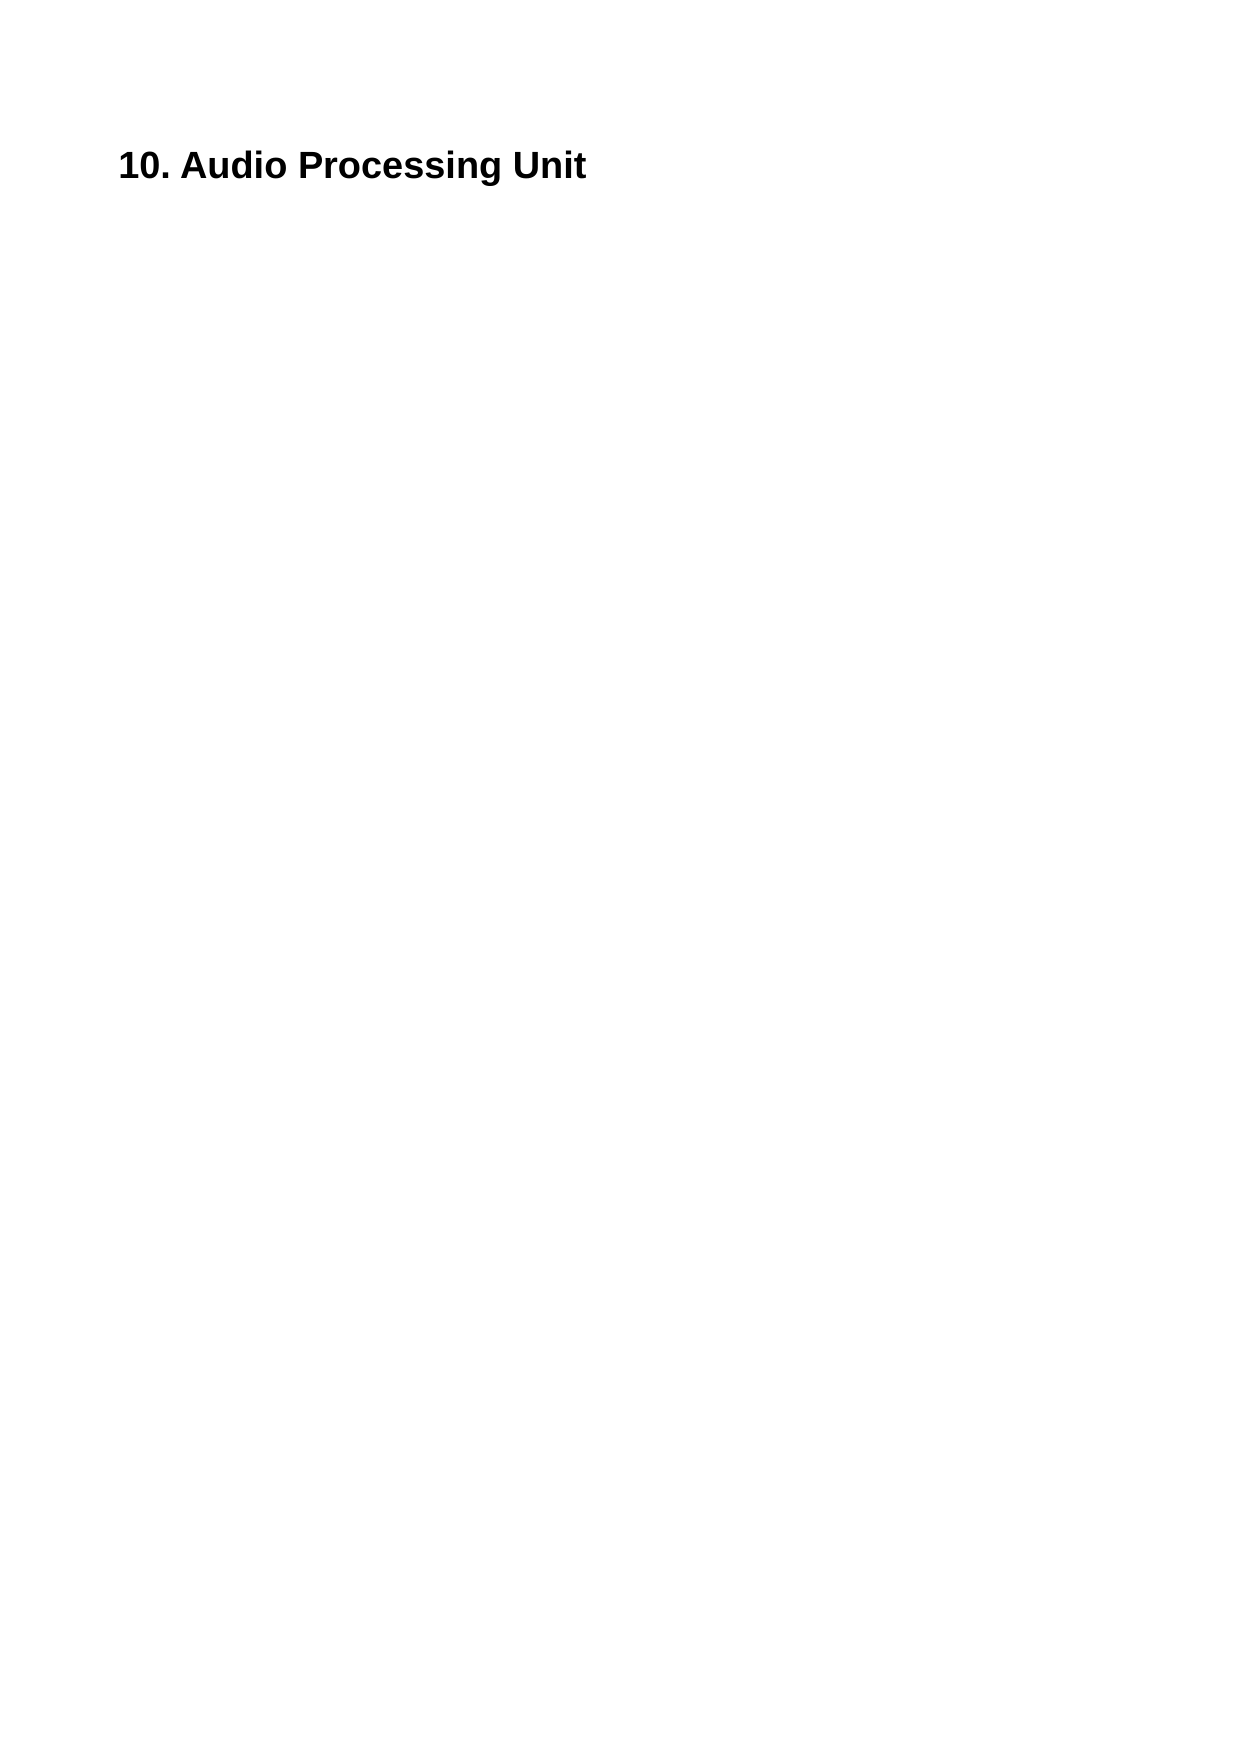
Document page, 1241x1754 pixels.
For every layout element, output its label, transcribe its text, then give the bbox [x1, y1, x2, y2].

subtitle 10. Audio Processing Unit [118, 143, 1122, 187]
